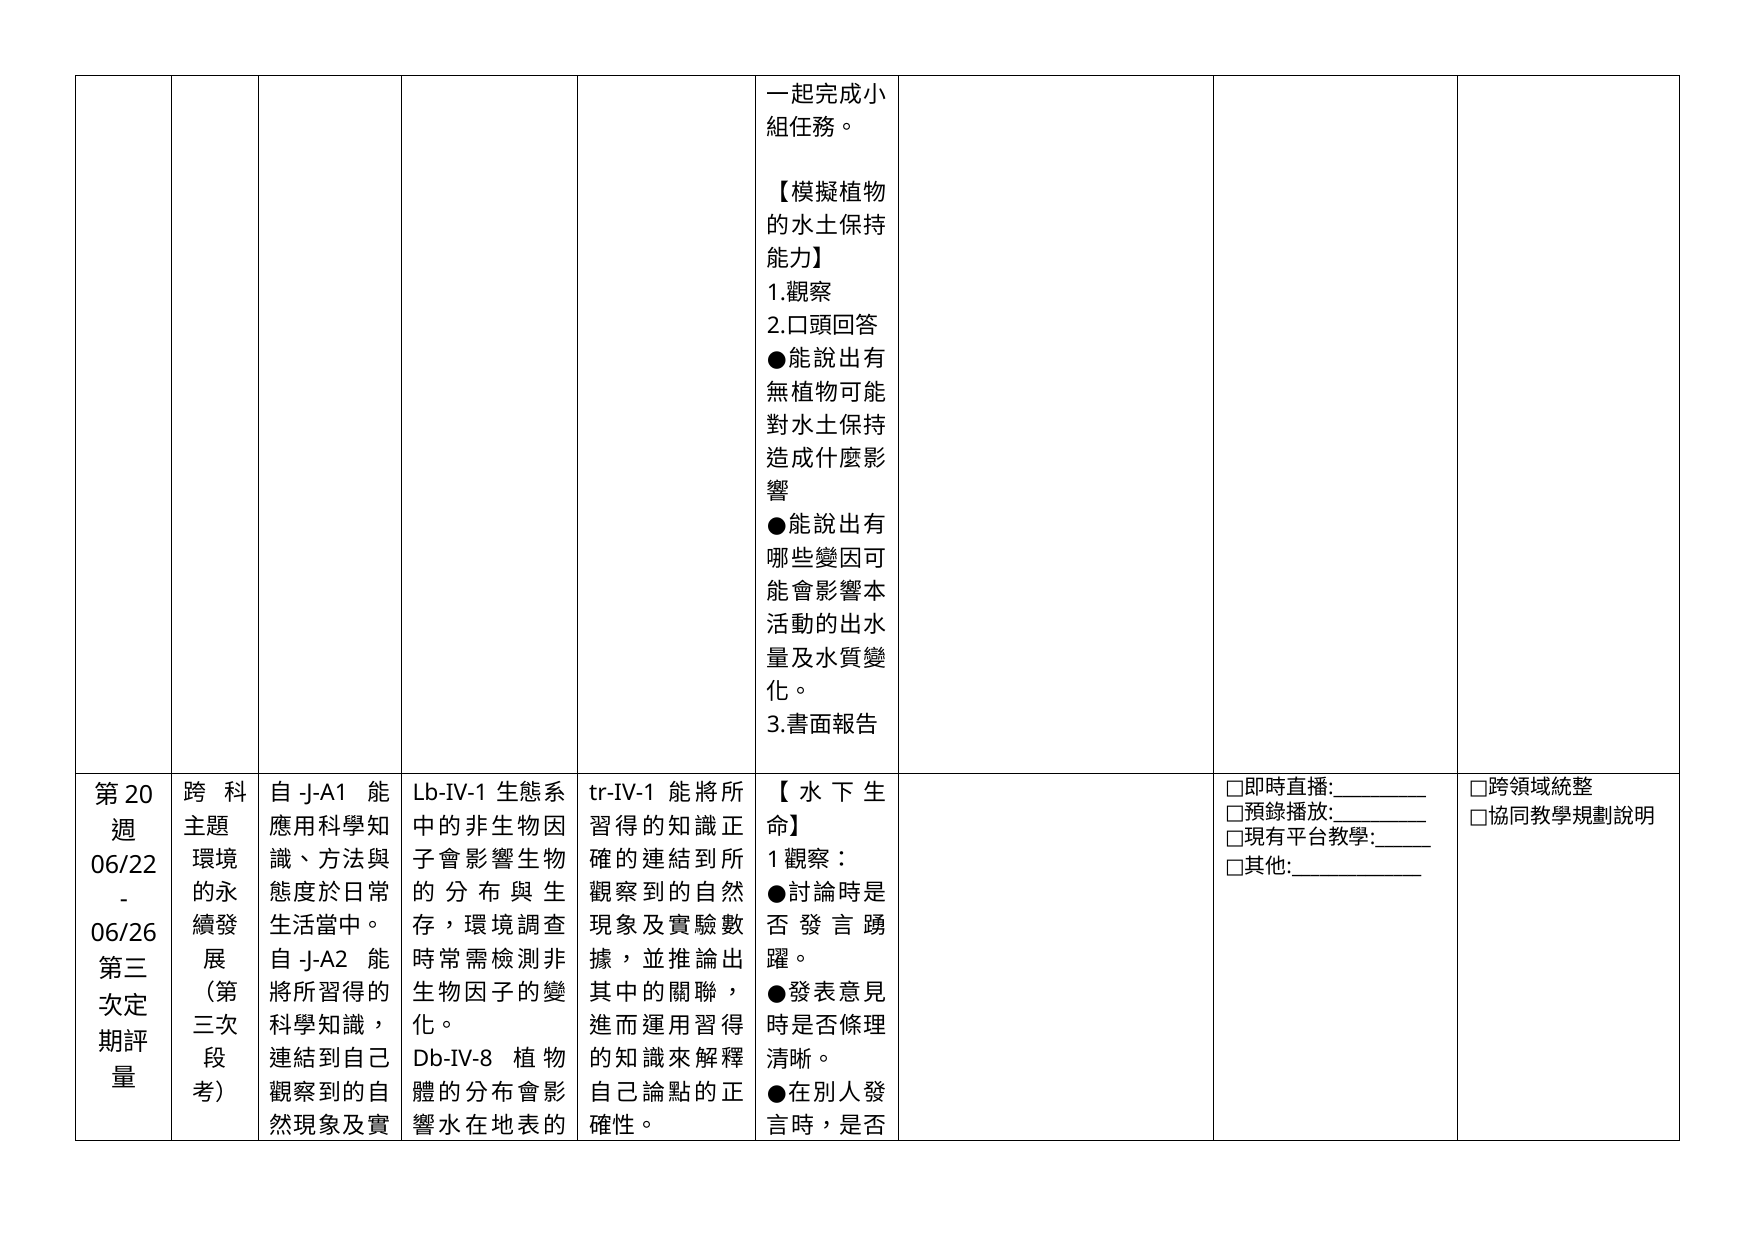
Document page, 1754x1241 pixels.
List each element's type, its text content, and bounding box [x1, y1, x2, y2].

table_cell 第20週 06/22-06/26 第三次定期評量 [76, 774, 171, 1140]
table_cell [259, 76, 401, 773]
table_cell [578, 76, 755, 773]
table_cell [1214, 76, 1457, 773]
table_cell [899, 76, 1213, 773]
table_cell [76, 76, 171, 773]
table_cell [899, 774, 1213, 1140]
table_cell [1458, 76, 1679, 773]
table_cell [172, 76, 258, 773]
table_cell Lb-IV-1 生態系中的非生物因子會影響生物的分布與生存，環境調查時常需檢測非生物因子的變化。 Db-IV-8 植物體的分布會影響水在地表的 [402, 774, 577, 1140]
table_cell □跨領域統整 □協同教學規劃說明 [1458, 774, 1679, 1140]
table_cell □即時直播:__________ □預錄播放:__________ □現有平台教學:______ □其他:______________ [1214, 774, 1457, 1140]
table_cell 自-J-A1 能應用科學知識、方法與態度於日常生活當中。 自-J-A2 能將所習得的科學知識，連結到自己觀察到的自然現象及實 [259, 774, 401, 1140]
table_cell 跨科主題 環境的永續發展（第三次段考） [172, 774, 258, 1140]
table_cell tr-IV-1 能將所習得的知識正確的連結到所觀察到的自然現象及實驗數據，並推論出其中的關聯，進而運用習得的知識來解釋自己論點的正確性。 [578, 774, 755, 1140]
table_cell 一起完成小組任務。 【模擬植物的水土保持能力】 1.觀察 2.口頭回答 ●能說出有無植物可能對水土保持造成什麼影響 ●能說出有哪些變因可能會影響本活動的出水量及水質變化。 3.書面報告 [756, 76, 898, 773]
table_cell 【水下生命】 1觀察： ●討論時是否發言踴躍。 ●發表意見時是否條理清晰。 ●在別人發言時，是否 [756, 774, 898, 1140]
table_cell [402, 76, 577, 773]
